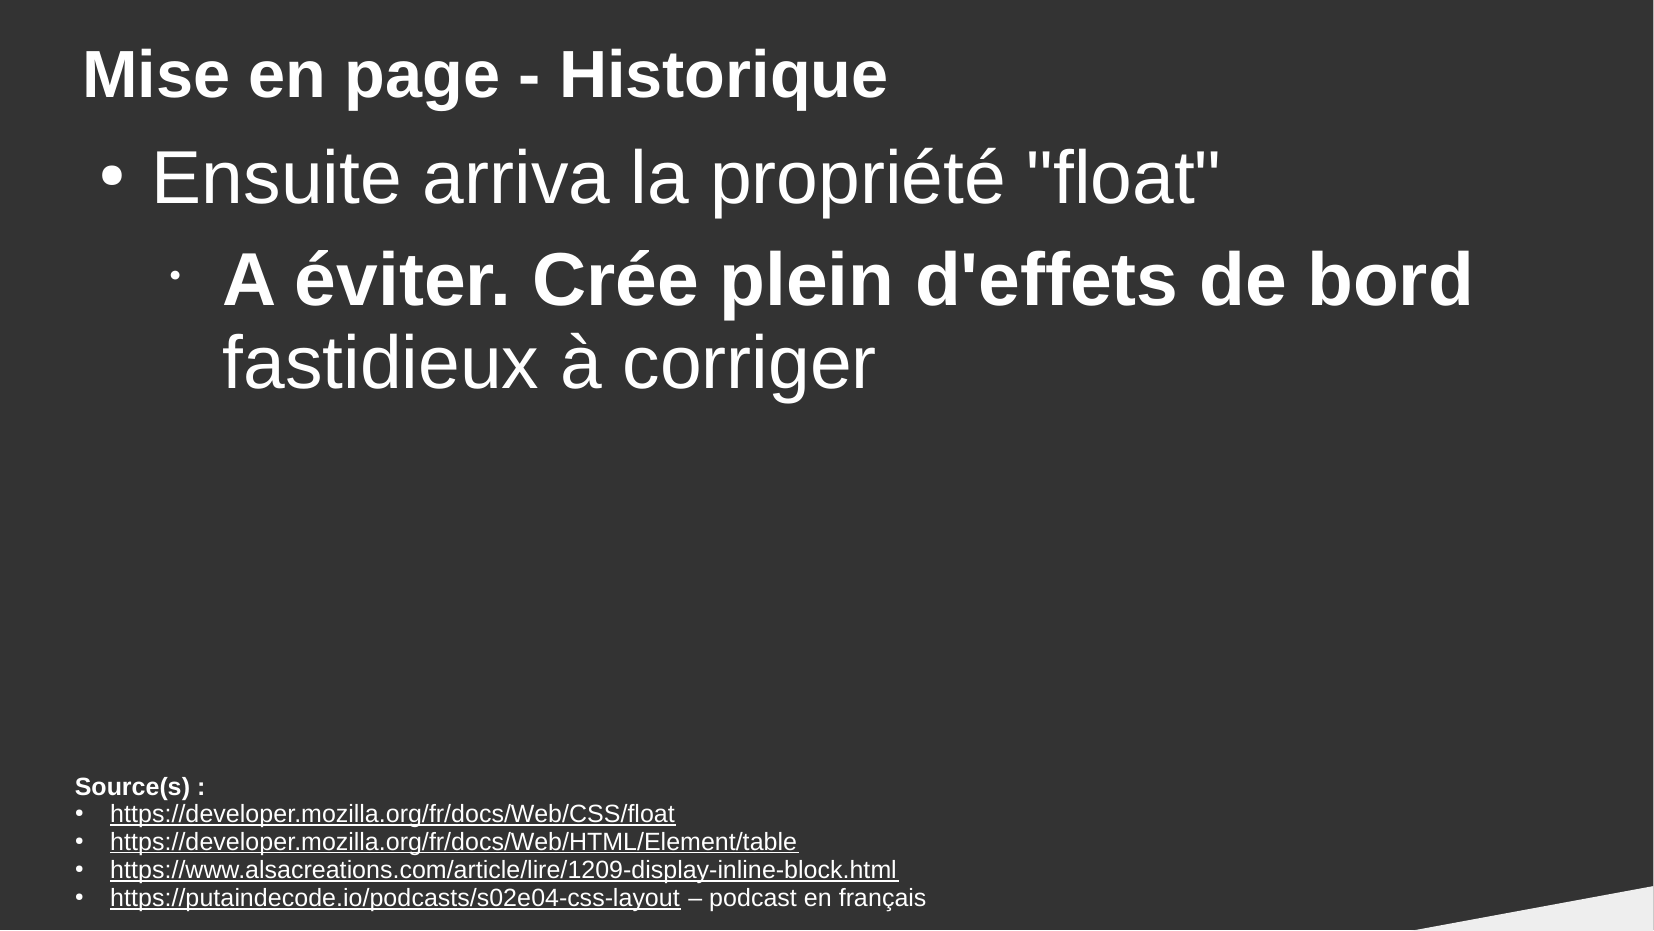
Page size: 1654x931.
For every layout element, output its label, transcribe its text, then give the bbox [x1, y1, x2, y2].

text_box Source(s) : https://developer.mozilla.org/fr/docs/Web/CSS/float https://developer.mozilla.org/fr/docs/Web/HTML/Element/table https://www.alsacreations.com/article/lire/1209-display-inline-block.html https://putaindecode.io/podcasts/s02e04-css-layout – podcast en français [60, 764, 1546, 920]
title Mise en page - Historique [82, 37, 1571, 114]
list Ensuite arriva la propriété "float" A éviter. Crée plein d'effets de bord fastidieux à corriger [80, 135, 1605, 544]
text_box [1410, 885, 1654, 931]
